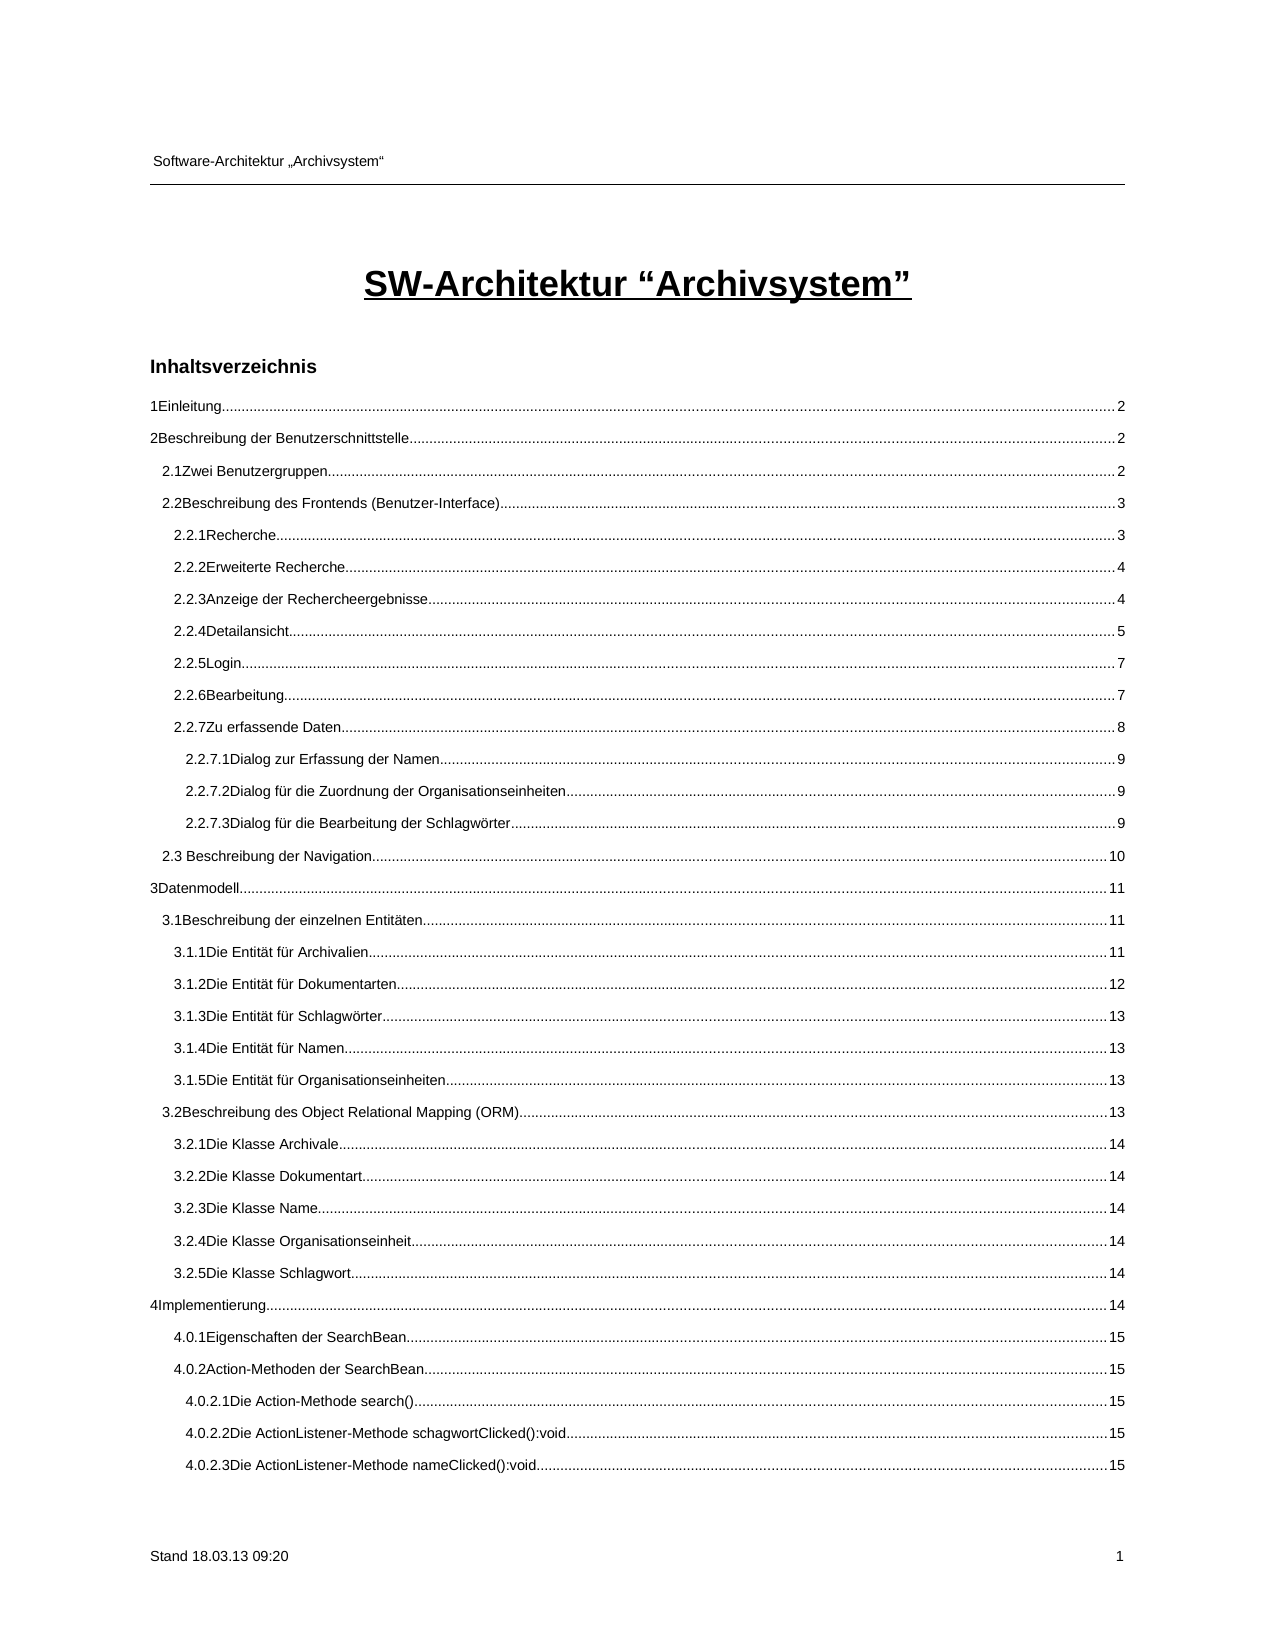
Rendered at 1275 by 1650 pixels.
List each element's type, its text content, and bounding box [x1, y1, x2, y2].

text 4.0.1Eigenschaften der SearchBean 15 [174, 1329, 1125, 1357]
text 3.1.5Die Entität für Organisationseinheiten 13 [174, 1073, 1125, 1101]
text 2.2.6Bearbeitung 7 [174, 688, 1125, 716]
text 2.2.7.2Dialog für die Zuordnung der Organisationseinheiten 9 [185, 784, 1125, 812]
text 3.2.3Die Klasse Name 14 [174, 1201, 1125, 1229]
text 1Einleitung 2 [150, 399, 1125, 427]
text 2.3 Beschreibung der Navigation 10 [162, 848, 1125, 876]
text 3.1.2Die Entität für Dokumentarten 12 [174, 976, 1125, 1004]
text 4.0.2.3Die ActionListener-Methode nameClicked():void 15 [185, 1458, 1125, 1486]
text 3Datenmodell 11 [150, 880, 1125, 908]
text 3.1.1Die Entität für Archivalien 11 [174, 944, 1125, 972]
text 2.2.2Erweiterte Recherche 4 [174, 559, 1125, 587]
text 2.2Beschreibung des Frontends (Benutzer-Interface) 3 [162, 495, 1125, 523]
text 2.2.4Detailansicht 5 [174, 623, 1125, 651]
text 4.0.2Action-Methoden der SearchBean 15 [174, 1361, 1125, 1389]
text 3.2Beschreibung des Object Relational Mapping (ORM) 13 [162, 1105, 1125, 1133]
text 3.2.2Die Klasse Dokumentart 14 [174, 1169, 1125, 1197]
text 2.2.5Login 7 [174, 656, 1125, 683]
title SW-Architektur “Archivsystem” [150, 263, 1125, 333]
text 4Implementierung 14 [150, 1297, 1125, 1325]
text 2.2.7.3Dialog für die Bearbeitung der Schlagwörter 9 [185, 816, 1125, 844]
text 2.2.1Recherche 3 [174, 527, 1125, 555]
text 2.1Zwei Benutzergruppen 2 [162, 463, 1125, 491]
text 3.1.3Die Entität für Schlagwörter 13 [174, 1008, 1125, 1036]
text 2.2.7.1Dialog zur Erfassung der Namen 9 [185, 752, 1125, 780]
text 2Beschreibung der Benutzerschnittstelle 2 [150, 431, 1125, 459]
text 3.1.4Die Entität für Namen 13 [174, 1041, 1125, 1068]
text 3.1Beschreibung der einzelnen Entitäten 11 [162, 912, 1125, 940]
text 3.2.1Die Klasse Archivale 14 [174, 1137, 1125, 1165]
text 3.2.5Die Klasse Schlagwort 14 [174, 1265, 1125, 1293]
text 3.2.4Die Klasse Organisationseinheit 14 [174, 1233, 1125, 1261]
text 2.2.7Zu erfassende Daten 8 [174, 720, 1125, 748]
text 4.0.2.1Die Action-Methode search() 15 [185, 1393, 1125, 1421]
text 2.2.3Anzeige der Rechercheergebnisse 4 [174, 591, 1125, 619]
text 4.0.2.2Die ActionListener-Methode schagwortClicked():void 15 [185, 1426, 1125, 1453]
subtitle Inhaltsverzeichnis [150, 356, 1125, 393]
